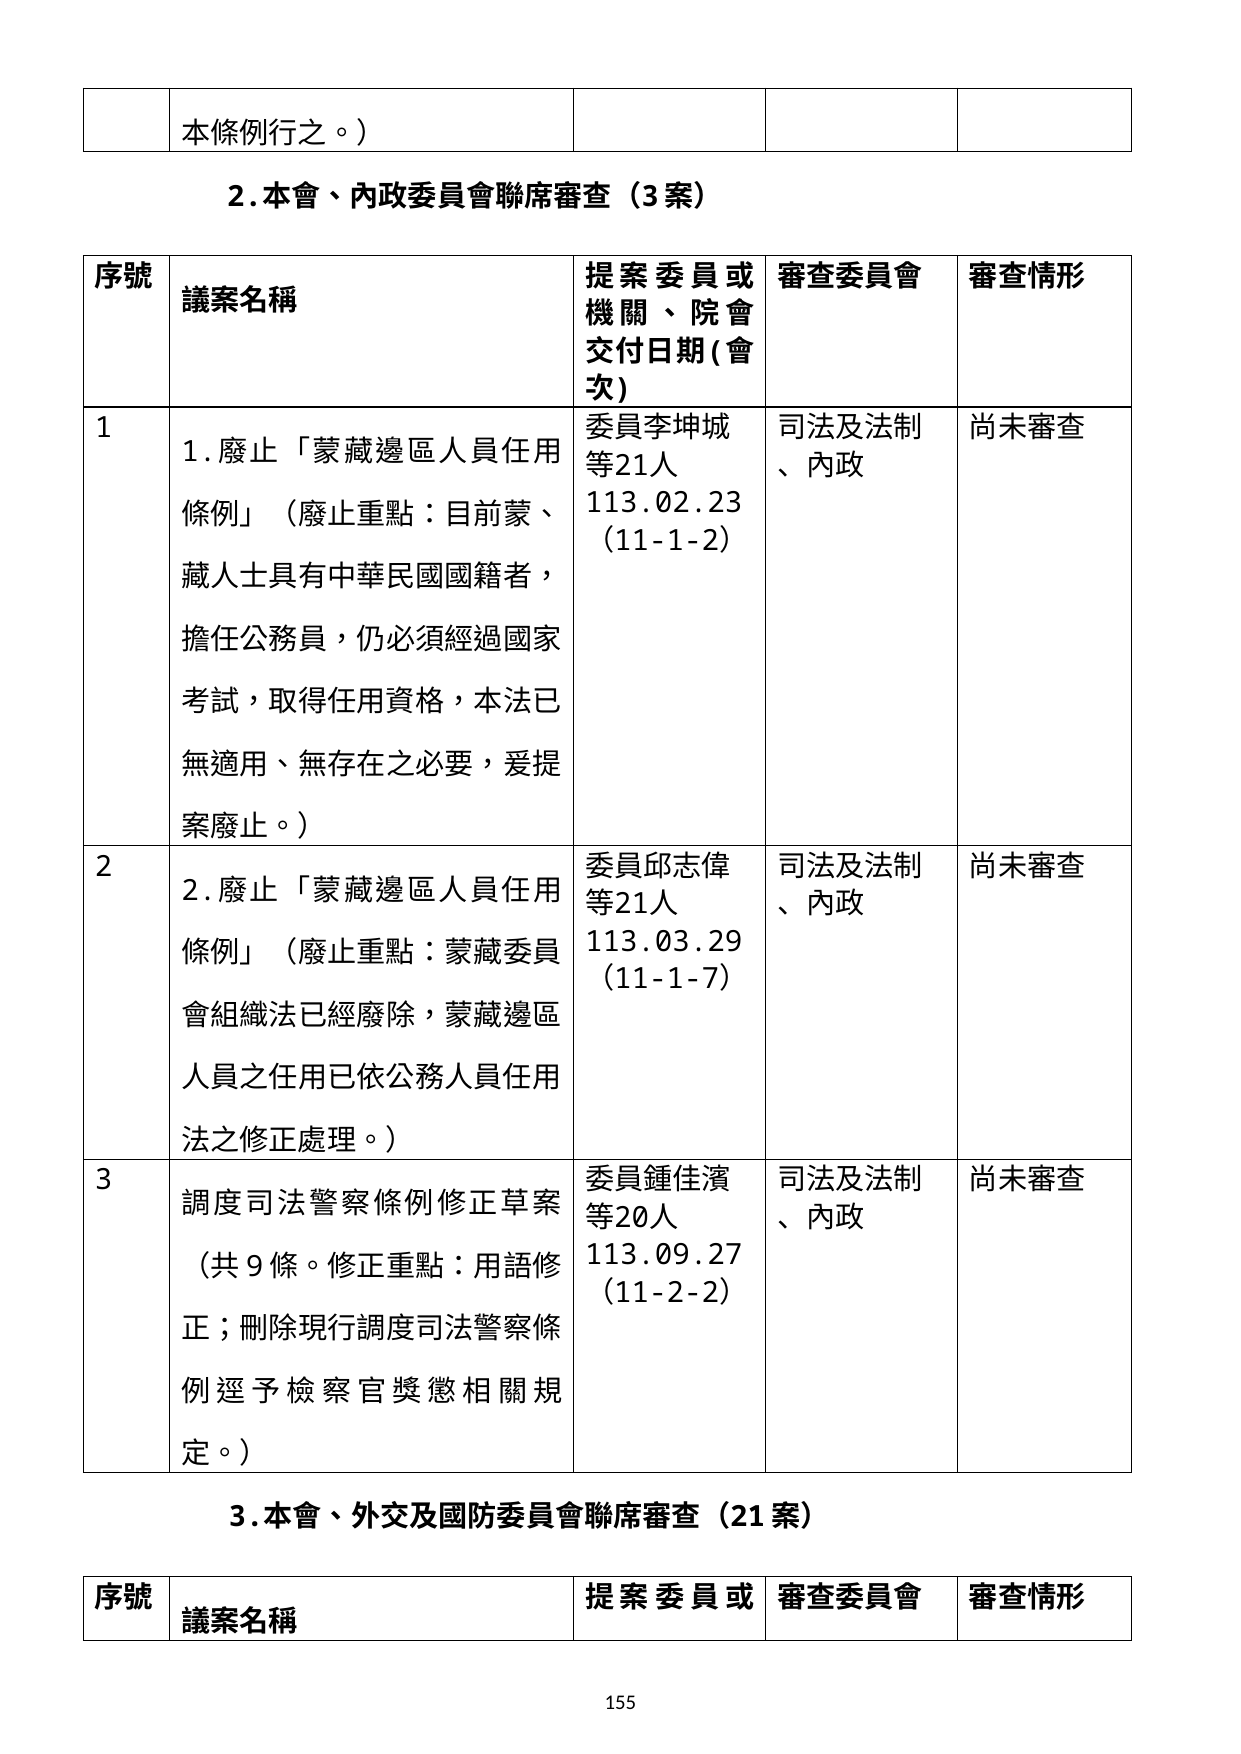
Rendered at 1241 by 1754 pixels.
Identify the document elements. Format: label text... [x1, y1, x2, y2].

table_header 審查委員會 [766, 1577, 957, 1640]
table_cell 尚未審查 [958, 846, 1131, 1158]
table_header 序號 [84, 1577, 169, 1640]
table_cell 司法及法制、內政 [766, 846, 957, 1158]
table_cell 本條例行之。） [170, 89, 573, 151]
table_cell [766, 89, 957, 151]
table_header 審查情形 [958, 256, 1131, 406]
table_cell 2.廢止「蒙藏邊區人員任用條例」（廢止重點：蒙藏委員會組織法已經廢除，蒙藏邊區人員之任用已依公務人員任用法之修正處理。） [170, 846, 573, 1158]
table_header 審查情形 [958, 1577, 1131, 1640]
subtitle 3.本會、外交及國防委員會聯席審查（21案） [75, 1493, 1165, 1535]
table_header 審查委員會 [766, 256, 957, 406]
table_cell 委員鍾佳濱 等20人 113.09.27 （11-2-2） [574, 1160, 765, 1472]
table_cell 司法及法制、內政 [766, 1160, 957, 1472]
table_cell 3 [84, 1160, 169, 1472]
table_cell 1 [84, 408, 169, 845]
table_cell [574, 89, 765, 151]
table_header 提案委員或 [574, 1577, 765, 1640]
table_cell 2 [84, 846, 169, 1158]
table_cell 委員李坤城 等21人 113.02.23 （11-1-2） [574, 408, 765, 845]
table_cell 尚未審查 [958, 1160, 1131, 1472]
table_cell 1.廢止「蒙藏邊區人員任用條例」（廢止重點：目前蒙、藏人士具有中華民國國籍者，擔任公務員，仍必須經過國家考試，取得任用資格，本法已無適用、無存在之必要，爰提案廢止。） [170, 408, 573, 845]
table_cell 司法及法制、內政 [766, 408, 957, 845]
table_header 議案名稱 [170, 1577, 573, 1640]
table_cell 委員邱志偉 等21人 113.03.29 （11-1-7） [574, 846, 765, 1158]
table_cell 尚未審查 [958, 408, 1131, 845]
subtitle 2.本會、內政委員會聯席審查（3案） [75, 172, 1165, 214]
table_cell [84, 89, 169, 151]
table_header 議案名稱 [170, 256, 573, 406]
table_header 序號 [84, 256, 169, 406]
table_header 提案委員或機關、院會交付日期(會次) [574, 256, 765, 406]
table_cell [958, 89, 1131, 151]
table_cell 調度司法警察條例修正草案（共9條。修正重點：用語修正；刪除現行調度司法警察條例逕予檢察官獎懲相關規定。） [170, 1160, 573, 1472]
